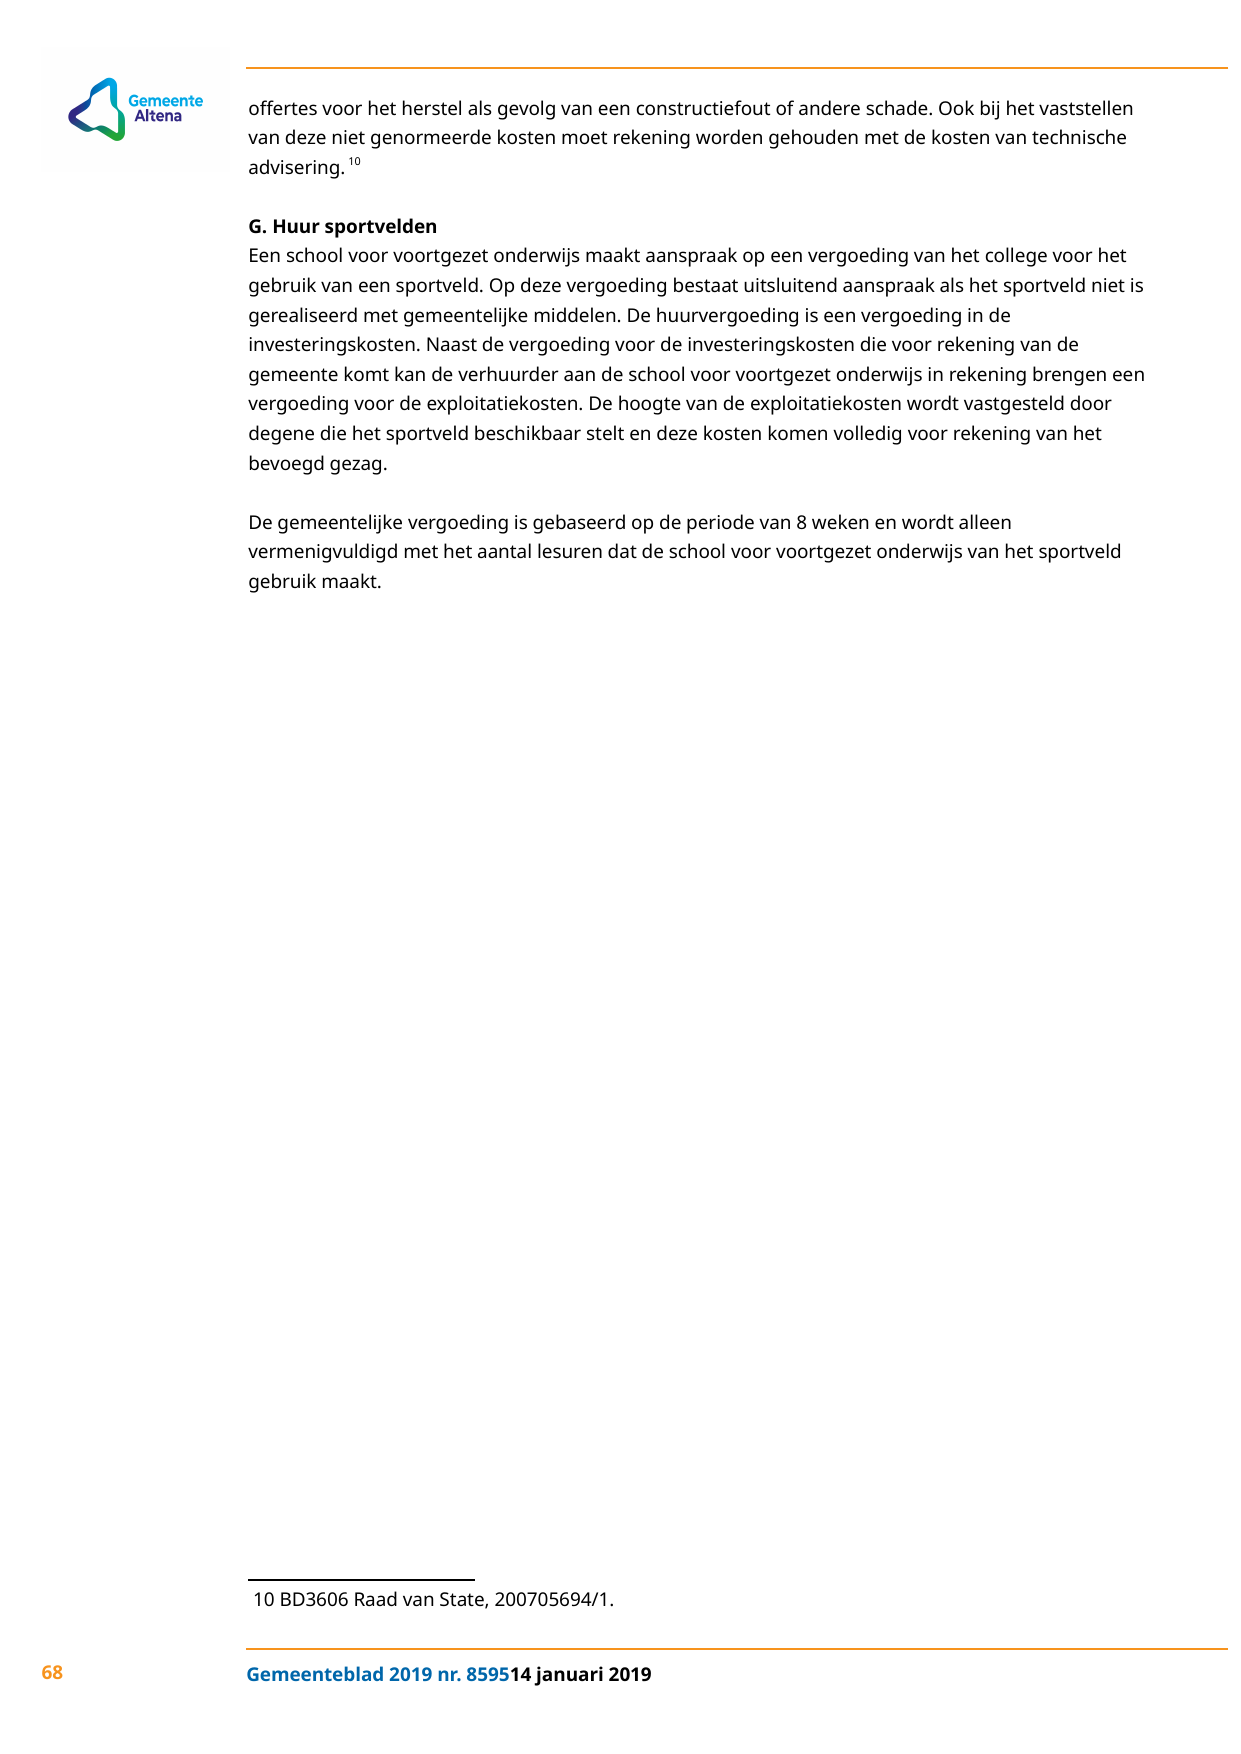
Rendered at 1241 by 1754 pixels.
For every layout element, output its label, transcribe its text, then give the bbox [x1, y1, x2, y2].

text G. Huur sportvelden [248, 213, 1152, 239]
picture [41, 47, 231, 172]
text Een school voor voortgezet onderwijs maakt aanspraak op een vergoeding van het college voor het gebruik van een sportveld. Op deze vergoeding bestaat uitsluitend aanspraak als het sportveld niet is gerealiseerd met gemeentelijke middelen. De huurvergoeding is een vergoeding in de investeringskosten. Naast de vergoeding voor de investeringskosten die voor rekening van de gemeente komt kan de verhuurder aan de school voor voortgezet onderwijs in rekening brengen een vergoeding voor de exploitatiekosten. De hoogte van de exploitatiekosten wordt vastgesteld door degene die het sportveld beschikbaar stelt en deze kosten komen volledig voor rekening van het bevoegd gezag. [248, 243, 1152, 476]
text De gemeentelijke vergoeding is gebaseerd op de periode van 8 weken en wordt alleen vermenigvuldigd met het aantal lesuren dat de school voor voortgezet onderwijs van het sportveld gebruik maakt. [248, 509, 1152, 594]
text BD3606 Raad van State, 200705694/1. [248, 1586, 1152, 1612]
text offertes voor het herstel als gevolg van een constructiefout of andere schade. Ook bij het vaststellen van deze niet genormeerde kosten moet rekening worden gehouden met de kosten van technische advisering. [248, 95, 1152, 180]
